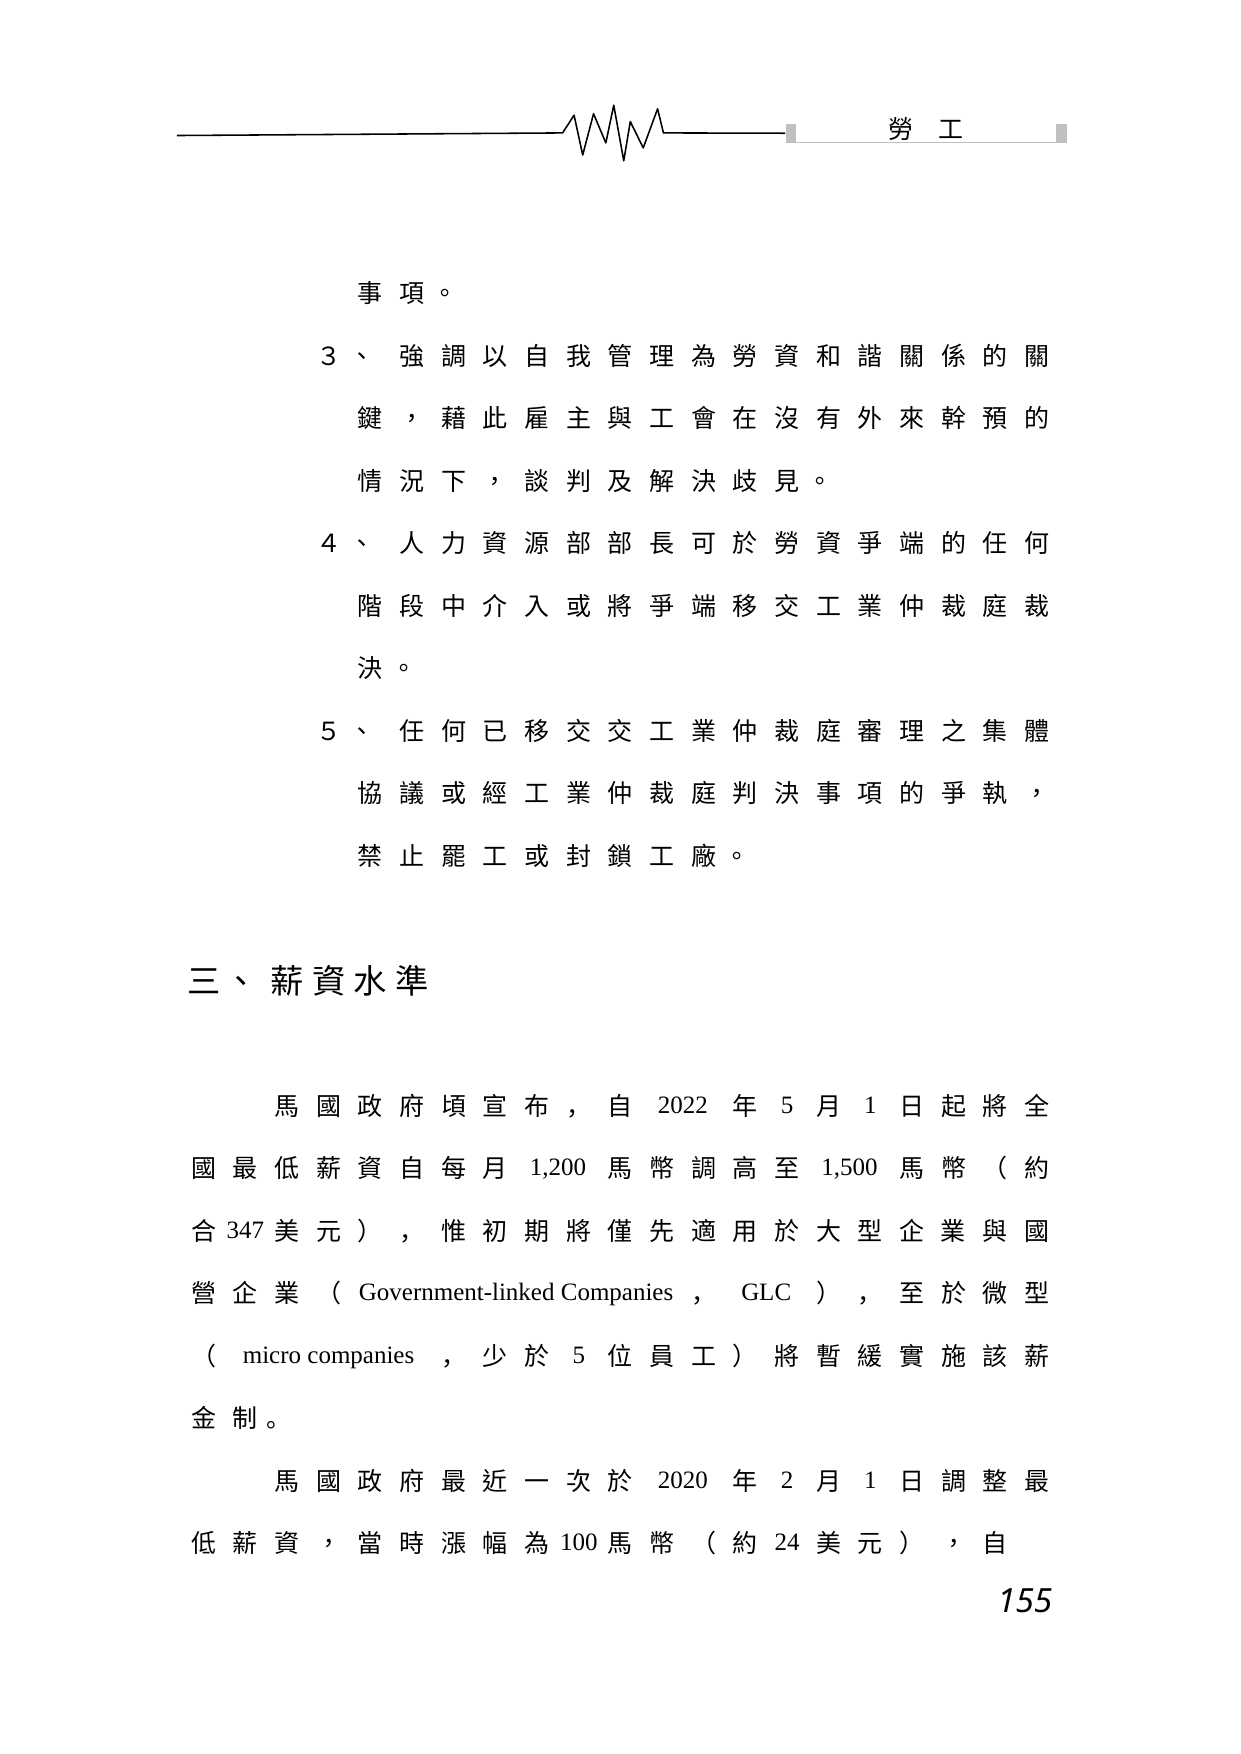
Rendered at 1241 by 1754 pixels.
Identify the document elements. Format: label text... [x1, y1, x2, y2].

text 馬國政府頃宣布，自2022年5月1日起將全國最低薪資自每月1,200馬幣調高至1,500馬幣（約合347美元），惟初期將僅先適用於大型企業與國營企業（Government-linked Companies，GLC），至於微型（micro companies，少於5位員工）將暫緩實施該薪金制。 [183, 1063, 1058, 1438]
text 事項。 [281, 250, 1058, 313]
text ３、強調以自我管理為勞資和諧關係的關鍵，藉此雇主與工會在沒有外來幹預的情況下，談判及解決歧見。 [281, 313, 1058, 500]
text ４、人力資源部部長可於勞資爭端的任何階段中介入或將爭端移交工業仲裁庭裁決。 [281, 500, 1058, 688]
text ５、任何已移交交工業仲裁庭審理之集體協議或經工業仲裁庭判決事項的爭執，禁止罷工或封鎖工廠。 [281, 688, 1058, 875]
text 三、薪資水準 [183, 938, 1058, 1000]
text 馬國政府最近一次於2020年2月1日調整最低薪資，當時漲幅為100馬幣（約24美元），自 [183, 1438, 1058, 1563]
